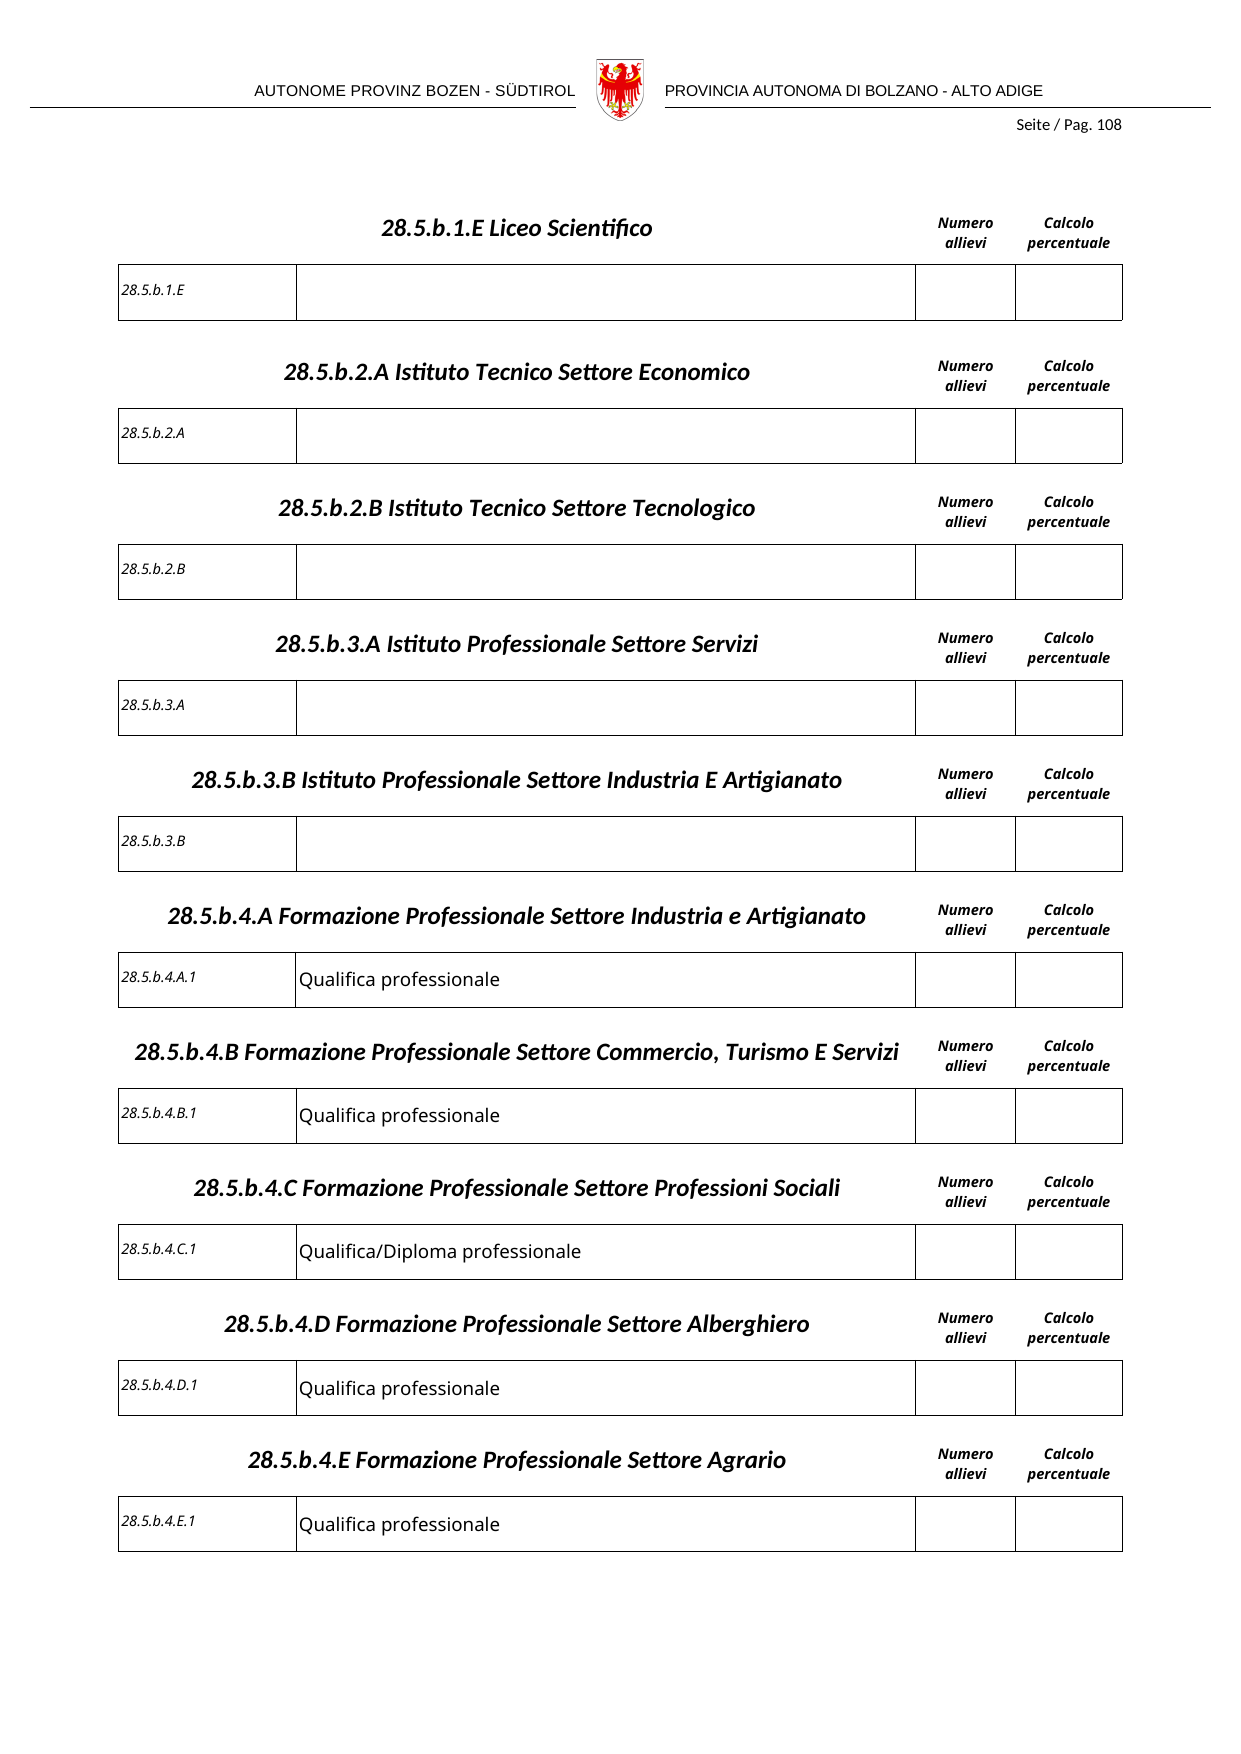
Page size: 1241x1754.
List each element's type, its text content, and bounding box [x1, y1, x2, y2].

table_cell Qualifica professionale [297, 1089, 915, 1143]
table_cell [1016, 1497, 1122, 1551]
table_cell 28.5.b.4.D.1 [119, 1361, 296, 1415]
table_cell [916, 409, 1015, 463]
table_cell [1016, 545, 1122, 599]
table_cell 28.5.b.2.B [119, 545, 296, 599]
table_header Calcolo percentuale [1016, 752, 1122, 816]
table_cell [297, 681, 915, 735]
table_header Numero allievi [916, 616, 1016, 679]
table_cell [916, 1497, 1015, 1551]
picture [596, 59, 644, 121]
table_cell Qualifica professionale [297, 1361, 915, 1415]
table_header Numero allievi [916, 201, 1016, 264]
table_header Numero allievi [916, 1024, 1016, 1088]
table_cell 28.5.b.3.A [119, 681, 296, 735]
table_cell [916, 681, 1015, 735]
table_cell 28.5.b.4.C.1 [119, 1225, 296, 1279]
table_header 28.5.b.4.E Formazione Professionale Settore Agrario [118, 1433, 916, 1496]
table_header Numero allievi [916, 1160, 1016, 1224]
table_cell 28.5.b.3.B [119, 817, 296, 871]
table_cell [916, 265, 1015, 319]
table_cell [916, 1089, 1015, 1143]
table_cell [1016, 1089, 1122, 1143]
table_header 28.5.b.4.B Formazione Professionale Settore Commercio, Turismo E Servizi [118, 1024, 916, 1088]
table_cell [1016, 1225, 1122, 1279]
table_header Numero allievi [916, 344, 1016, 407]
table_cell 28.5.b.1.E [119, 265, 296, 319]
table_cell Qualifica/Diploma professionale [297, 1225, 915, 1279]
table_header Calcolo percentuale [1016, 201, 1122, 264]
table_header Numero allievi [916, 1296, 1016, 1360]
table_cell [1016, 265, 1122, 319]
table_cell [916, 545, 1015, 599]
table_cell [297, 265, 915, 319]
table_cell Qualifica professionale [296, 953, 915, 1007]
table_cell [297, 409, 915, 463]
table_header 28.5.b.3.A Istituto Professionale Settore Servizi [118, 616, 916, 679]
table_cell [1016, 409, 1122, 463]
table_header Calcolo percentuale [1016, 1160, 1122, 1224]
table_header 28.5.b.4.D Formazione Professionale Settore Alberghiero [118, 1296, 916, 1360]
table_header 28.5.b.4.C Formazione Professionale Settore Professioni Sociali [118, 1160, 916, 1224]
table_cell [1016, 681, 1122, 735]
table_cell 28.5.b.4.E.1 [119, 1497, 296, 1551]
table_header Calcolo percentuale [1016, 344, 1122, 407]
table_header 28.5.b.4.A Formazione Professionale Settore Industria e Artigianato [118, 888, 916, 952]
table_header Numero allievi [916, 1433, 1016, 1496]
table_header Numero allievi [916, 752, 1016, 816]
table_header Calcolo percentuale [1016, 1024, 1122, 1088]
table_header Calcolo percentuale [1016, 888, 1122, 952]
table_cell [1016, 817, 1122, 871]
table_cell [916, 1225, 1015, 1279]
table_cell [916, 1361, 1015, 1415]
table_header 28.5.b.2.B Istituto Tecnico Settore Tecnologico [118, 480, 916, 543]
table_header 28.5.b.2.A Istituto Tecnico Settore Economico [118, 344, 916, 407]
table_cell 28.5.b.4.B.1 [119, 1089, 296, 1143]
table_cell [1016, 953, 1122, 1007]
table_cell Qualifica professionale [297, 1497, 915, 1551]
table_header Numero allievi [916, 480, 1016, 543]
table_cell [297, 545, 915, 599]
table_cell [916, 817, 1015, 871]
table_header Calcolo percentuale [1016, 1433, 1122, 1496]
table_header Calcolo percentuale [1016, 1296, 1122, 1360]
table_cell [1016, 1361, 1122, 1415]
table_header Calcolo percentuale [1016, 616, 1122, 679]
table_cell [916, 953, 1015, 1007]
table_cell [297, 817, 915, 871]
table_cell 28.5.b.4.A.1 [119, 953, 295, 1007]
table_header Numero allievi [916, 888, 1016, 952]
table_header Calcolo percentuale [1016, 480, 1122, 543]
table_header 28.5.b.1.E Liceo Scientifico [118, 201, 916, 264]
table_cell 28.5.b.2.A [119, 409, 296, 463]
table_header 28.5.b.3.B Istituto Professionale Settore Industria E Artigianato [118, 752, 916, 816]
